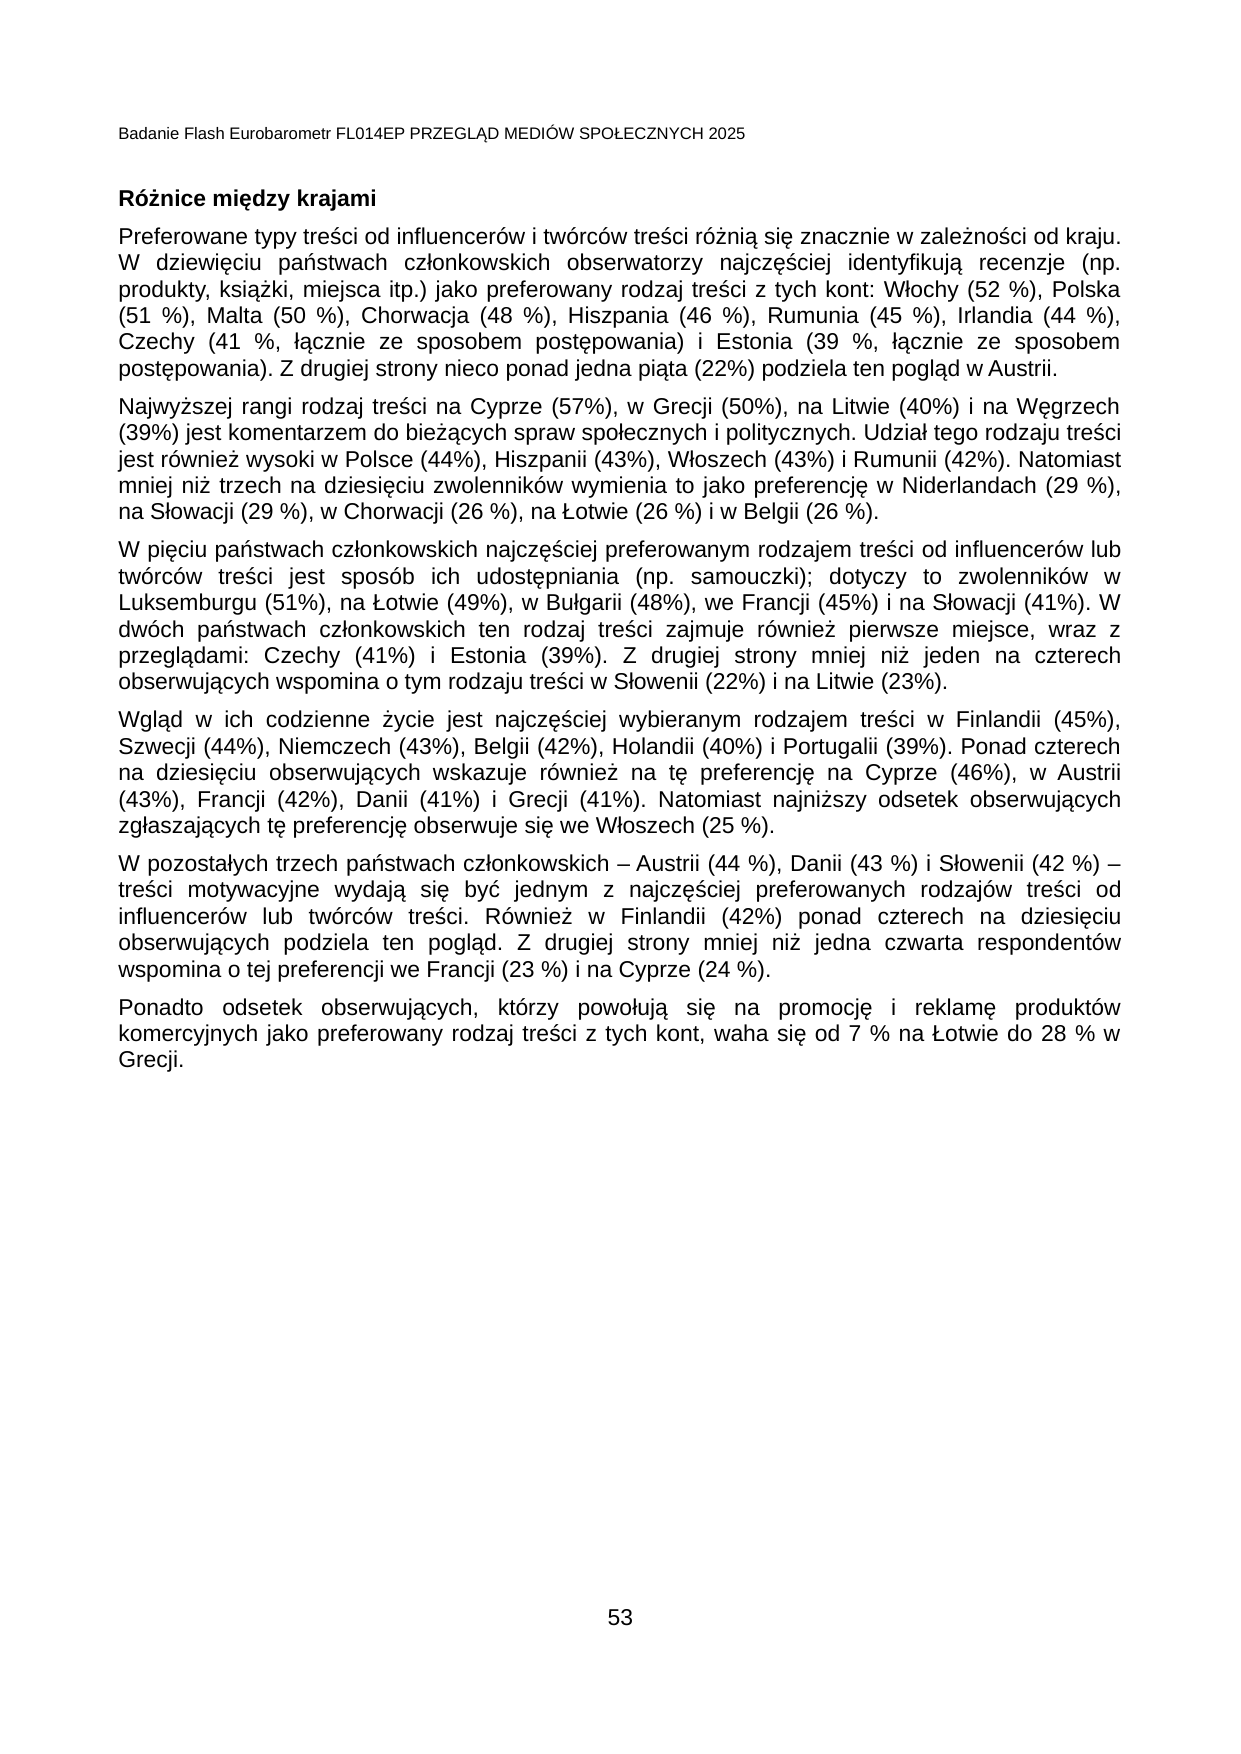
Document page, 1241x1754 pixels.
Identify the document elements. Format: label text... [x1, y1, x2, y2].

text Wgląd w ich codzienne życie jest najczęściej wybieranym rodzajem treści w Finlandii (45%), Szwecji (44%), Niemczech (43%), Belgii (42%), Holandii (40%) i Portugalii (39%). Ponad czterech na dziesięciu obserwujących wskazuje również na tę preferencję na Cyprze (46%), w Austrii (43%), Francji (42%), Danii (41%) i Grecji (41%). Natomiast najniższy odsetek obserwujących zgłaszających tę preferencję obserwuje się we Włoszech (25 %). [118, 706, 1122, 838]
text Najwyższej rangi rodzaj treści na Cyprze (57%), w Grecji (50%), na Litwie (40%) i na Węgrzech (39%) jest komentarzem do bieżących spraw społecznych i politycznych. Udział tego rodzaju treści jest również wysoki w Polsce (44%), Hiszpanii (43%), Włoszech (43%) i Rumunii (42%). Natomiast mniej niż trzech na dziesięciu zwolenników wymienia to jako preferencję w Niderlandach (29 %), na Słowacji (29 %), w Chorwacji (26 %), na Łotwie (26 %) i w Belgii (26 %). [118, 393, 1122, 524]
text W pozostałych trzech państwach członkowskich – Austrii (44 %), Danii (43 %) i Słowenii (42 %) – treści motywacyjne wydają się być jednym z najczęściej preferowanych rodzajów treści od influencerów lub twórców treści. Również w Finlandii (42%) ponad czterech na dziesięciu obserwujących podziela ten pogląd. Z drugiej strony mniej niż jedna czwarta respondentów wspomina o tej preferencji we Francji (23 %) i na Cyprze (24 %). [118, 850, 1122, 982]
text Różnice między krajami [118, 184, 1122, 211]
text W pięciu państwach członkowskich najczęściej preferowanym rodzajem treści od influencerów lub twórców treści jest sposób ich udostępniania (np. samouczki); dotyczy to zwolenników w Luksemburgu (51%), na Łotwie (49%), w Bułgarii (48%), we Francji (45%) i na Słowacji (41%). W dwóch państwach członkowskich ten rodzaj treści zajmuje również pierwsze miejsce, wraz z przeglądami: Czechy (41%) i Estonia (39%). Z drugiej strony mniej niż jeden na czterech obserwujących wspomina o tym rodzaju treści w Słowenii (22%) i na Litwie (23%). [118, 536, 1122, 694]
text Ponadto odsetek obserwujących, którzy powołują się na promocję i reklamę produktów komercyjnych jako preferowany rodzaj treści z tych kont, waha się od 7 % na Łotwie do 28 % w Grecji. [118, 994, 1122, 1073]
text Preferowane typy treści od influencerów i twórców treści różnią się znacznie w zależności od kraju. W dziewięciu państwach członkowskich obserwatorzy najczęściej identyfikują recenzje (np. produkty, książki, miejsca itp.) jako preferowany rodzaj treści z tych kont: Włochy (52 %), Polska (51 %), Malta (50 %), Chorwacja (48 %), Hiszpania (46 %), Rumunia (45 %), Irlandia (44 %), Czechy (41 %, łącznie ze sposobem postępowania) i Estonia (39 %, łącznie ze sposobem postępowania). Z drugiej strony nieco ponad jedna piąta (22%) podziela ten pogląd w Austrii. [118, 223, 1122, 381]
